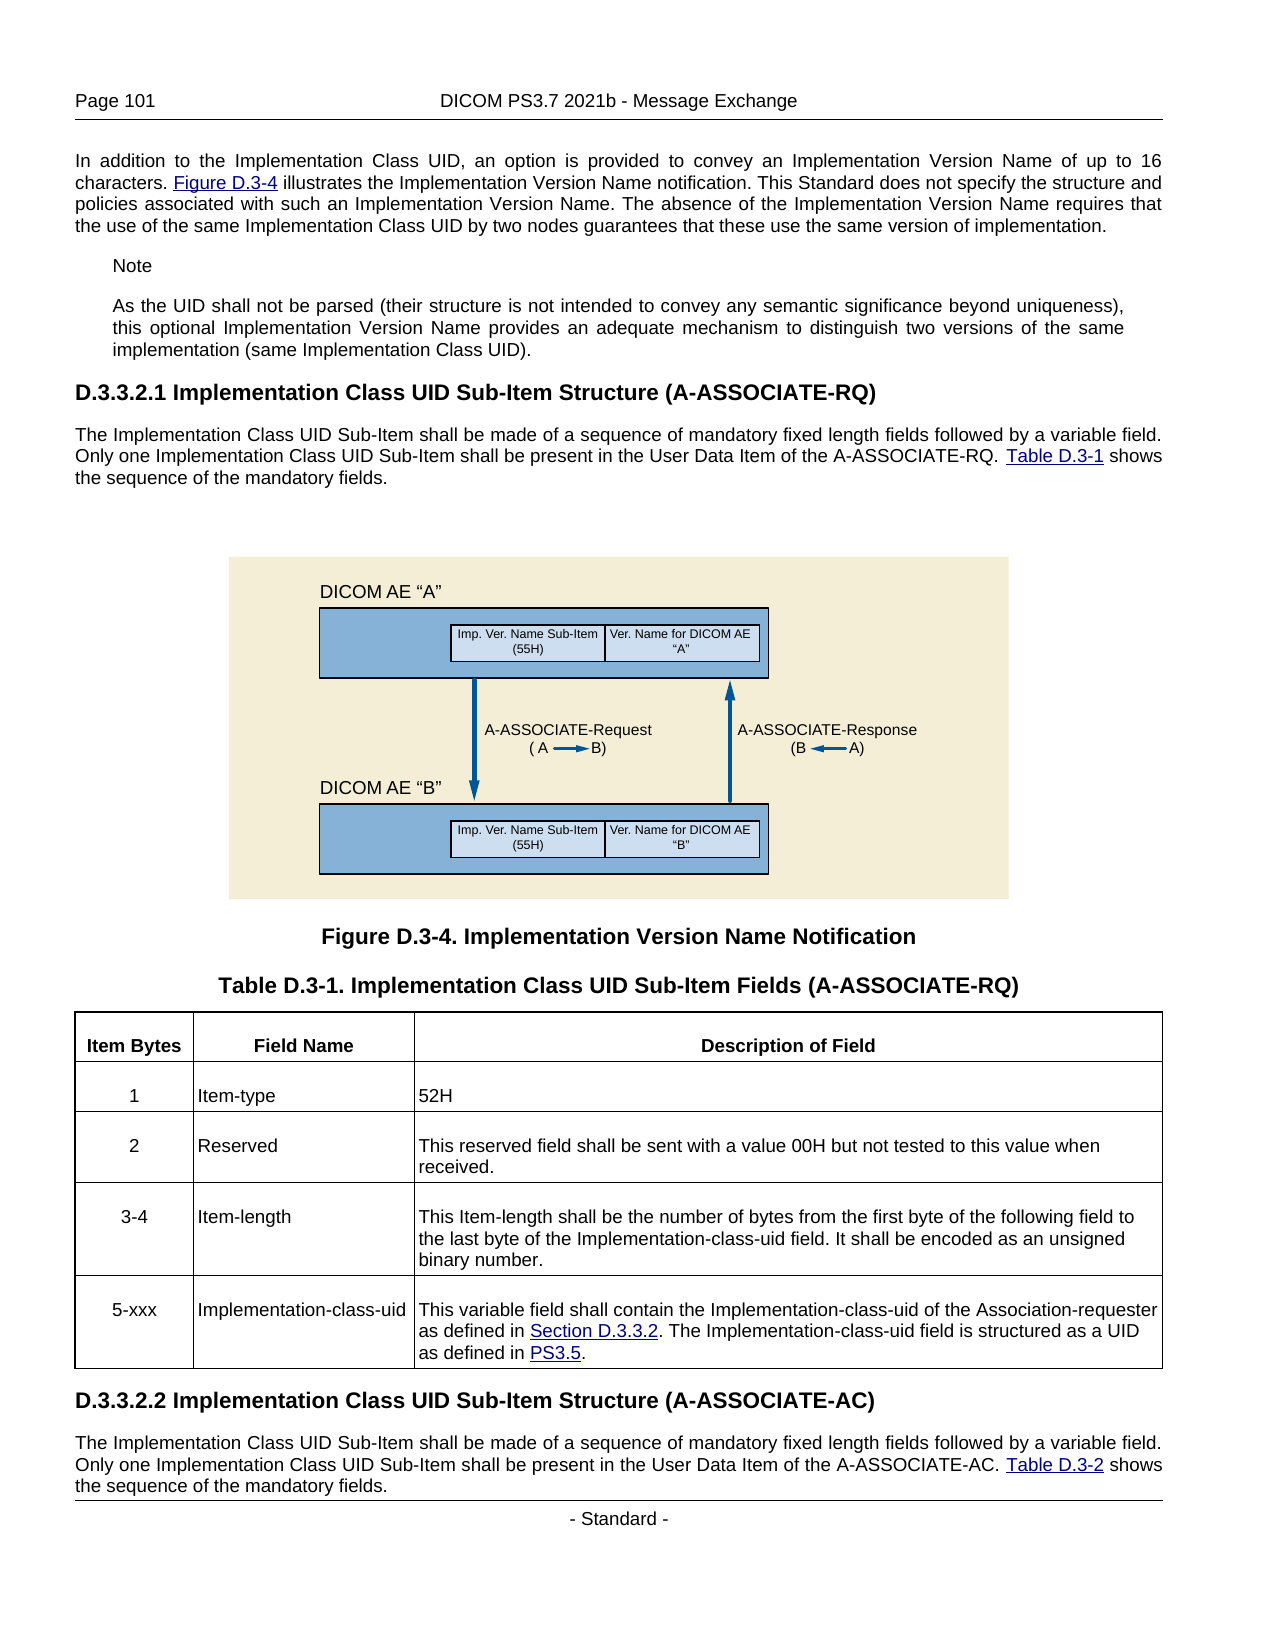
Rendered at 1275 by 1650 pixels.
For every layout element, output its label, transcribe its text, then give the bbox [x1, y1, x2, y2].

table_cell This Item-length shall be the number of bytes from the first byte of the following field to the last byte of the Implementation-class-uid field. It shall be encoded as an unsigned binary number. [415, 1183, 1162, 1275]
table_cell Item-type [194, 1062, 414, 1111]
text The Implementation Class UID Sub-Item shall be made of a sequence of mandatory fixed length fields followed by a variable field. Only one Implementation Class UID Sub-Item shall be present in the User Data Item of the A-ASSOCIATE-AC. Table D.3-2 shows the sequence of the mandatory fields. [75, 1432, 1162, 1497]
table_cell 3-4 [76, 1183, 193, 1275]
table_cell This variable field shall contain the Implementation-class-uid of the Association-requester as defined in Section D.3.3.2. The Implementation-class-uid field is structured as a UID as defined in PS3.5. [415, 1276, 1162, 1368]
table_cell 5-xxx [76, 1276, 193, 1368]
table_header Item Bytes [76, 1013, 193, 1061]
table_cell Reserved [194, 1112, 414, 1182]
table_cell This reserved field shall be sent with a value 00H but not tested to this value when received. [415, 1112, 1162, 1182]
table_cell Item-length [194, 1183, 414, 1275]
text D.3.3.2.1 Implementation Class UID Sub-Item Structure (A-ASSOCIATE-RQ) [75, 379, 1162, 404]
text As the UID shall not be parsed (their structure is not intended to convey any semantic significance beyond uniqueness), this optional Implementation Version Name provides an adequate mechanism to distinguish two versions of the same implementation (same Implementation Class UID). [112, 295, 1125, 360]
text Table D.3-1. Implementation Class UID Sub-Item Fields (A-ASSOCIATE-RQ) [75, 972, 1162, 998]
table_cell 1 [76, 1062, 193, 1111]
table_header Field Name [194, 1013, 414, 1061]
table_header Description of Field [415, 1013, 1162, 1061]
text The Implementation Class UID Sub-Item shall be made of a sequence of mandatory fixed length fields followed by a variable field. Only one Implementation Class UID Sub-Item shall be present in the User Data Item of the A-ASSOCIATE-RQ. Table D.3-1 shows the sequence of the mandatory fields. [75, 423, 1162, 488]
table_cell 52H [415, 1062, 1162, 1111]
table_cell 2 [76, 1112, 193, 1182]
table_cell Implementation-class-uid [194, 1276, 414, 1368]
text In addition to the Implementation Class UID, an option is provided to convey an Implementation Version Name of up to 16 characters. Figure D.3-4 illustrates the Implementation Version Name notification. This Standard does not specify the structure and policies associated with such an Implementation Version Name. The absence of the Implementation Version Name requires that the use of the same Implementation Class UID by two nodes guarantees that these use the same version of implementation. [75, 150, 1162, 236]
text Figure D.3-4. Implementation Version Name Notification [75, 924, 1162, 949]
text D.3.3.2.2 Implementation Class UID Sub-Item Structure (A-ASSOCIATE-AC) [75, 1387, 1162, 1413]
text Note [112, 255, 1125, 277]
